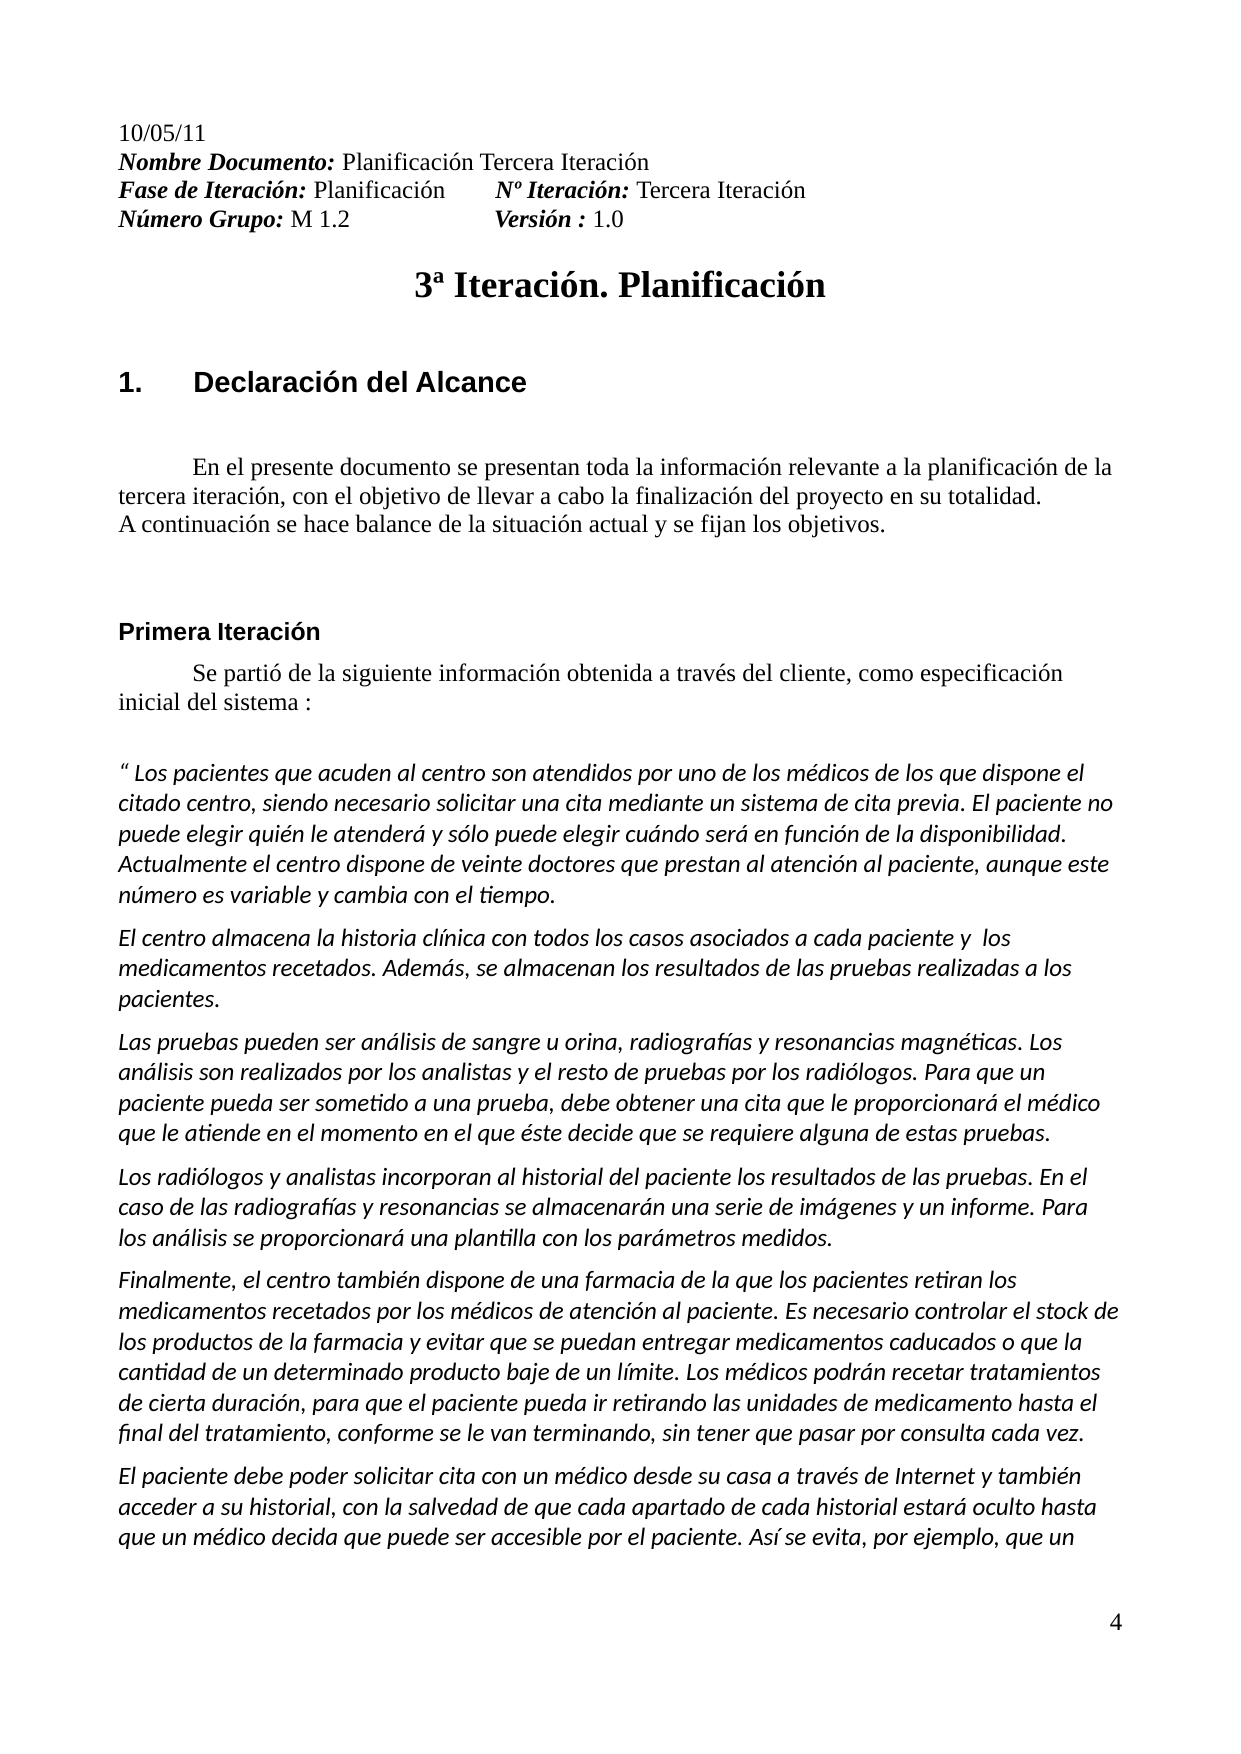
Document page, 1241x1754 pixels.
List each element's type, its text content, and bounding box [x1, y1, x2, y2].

text En el presente documento se presentan toda la información relevante a la planificación de la tercera iteración, con el objetivo de llevar a cabo la finalización del proyecto en su totalidad. A continuación se hace balance de la situación actual y se fijan los objetivos. [118, 452, 1122, 538]
text Finalmente, el centro también dispone de una farmacia de la que los pacientes retiran los medicamentos recetados por los médicos de atención al paciente. Es necesario controlar el stock de los productos de la farmacia y evitar que se puedan entregar medicamentos caducados o que la cantidad de un determinado producto baje de un límite. Los médicos podrán recetar tratamientos de cierta duración, para que el paciente pueda ir retirando las unidades de medicamento hasta el final del tratamiento, conforme se le van terminando, sin tener que pasar por consulta cada vez. [118, 1265, 1122, 1448]
text El paciente debe poder solicitar cita con un médico desde su casa a través de Internet y también acceder a su historial, con la salvedad de que cada apartado de cada historial estará oculto hasta que un médico decida que puede ser accesible por el paciente. Así se evita, por ejemplo, que un [118, 1460, 1122, 1552]
text 3ª Iteración. Planificación [118, 263, 1122, 306]
text Las pruebas pueden ser análisis de sangre u orina, radiografías y resonancias magnéticas. Los análisis son realizados por los analistas y el resto de pruebas por los radiólogos. Para que un paciente pueda ser sometido a una prueba, debe obtener una cita que le proporcionará el médico que le atiende en el momento en el que éste decide que se requiere alguna de estas pruebas. [118, 1026, 1122, 1148]
text El centro almacena la historia clínica con todos los casos asociados a cada paciente y los medicamentos recetados. Además, se almacenan los resultados de las pruebas realizadas a los pacientes. [118, 922, 1122, 1013]
subtitle Declaración del Alcance [118, 365, 1122, 398]
text Los radiólogos y analistas incorporan al historial del paciente los resultados de las pruebas. En el caso de las radiografías y resonancias se almacenarán una serie de imágenes y un informe. Para los análisis se proporcionará una plantilla con los parámetros medidos. [118, 1161, 1122, 1252]
text “ Los pacientes que acuden al centro son atendidos por uno de los médicos de los que dispone el citado centro, siendo necesario solicitar una cita mediante un sistema de cita previa. El paciente no puede elegir quién le atenderá y sólo puede elegir cuándo será en función de la disponibilidad. Actualmente el centro dispone de veinte doctores que prestan al atención al paciente, aunque este número es variable y cambia con el tiempo. [118, 757, 1122, 909]
text Se partió de la siguiente información obtenida a través del cliente, como especificación inicial del sistema : [118, 658, 1122, 744]
subtitle Primera Iteración [118, 617, 1122, 646]
